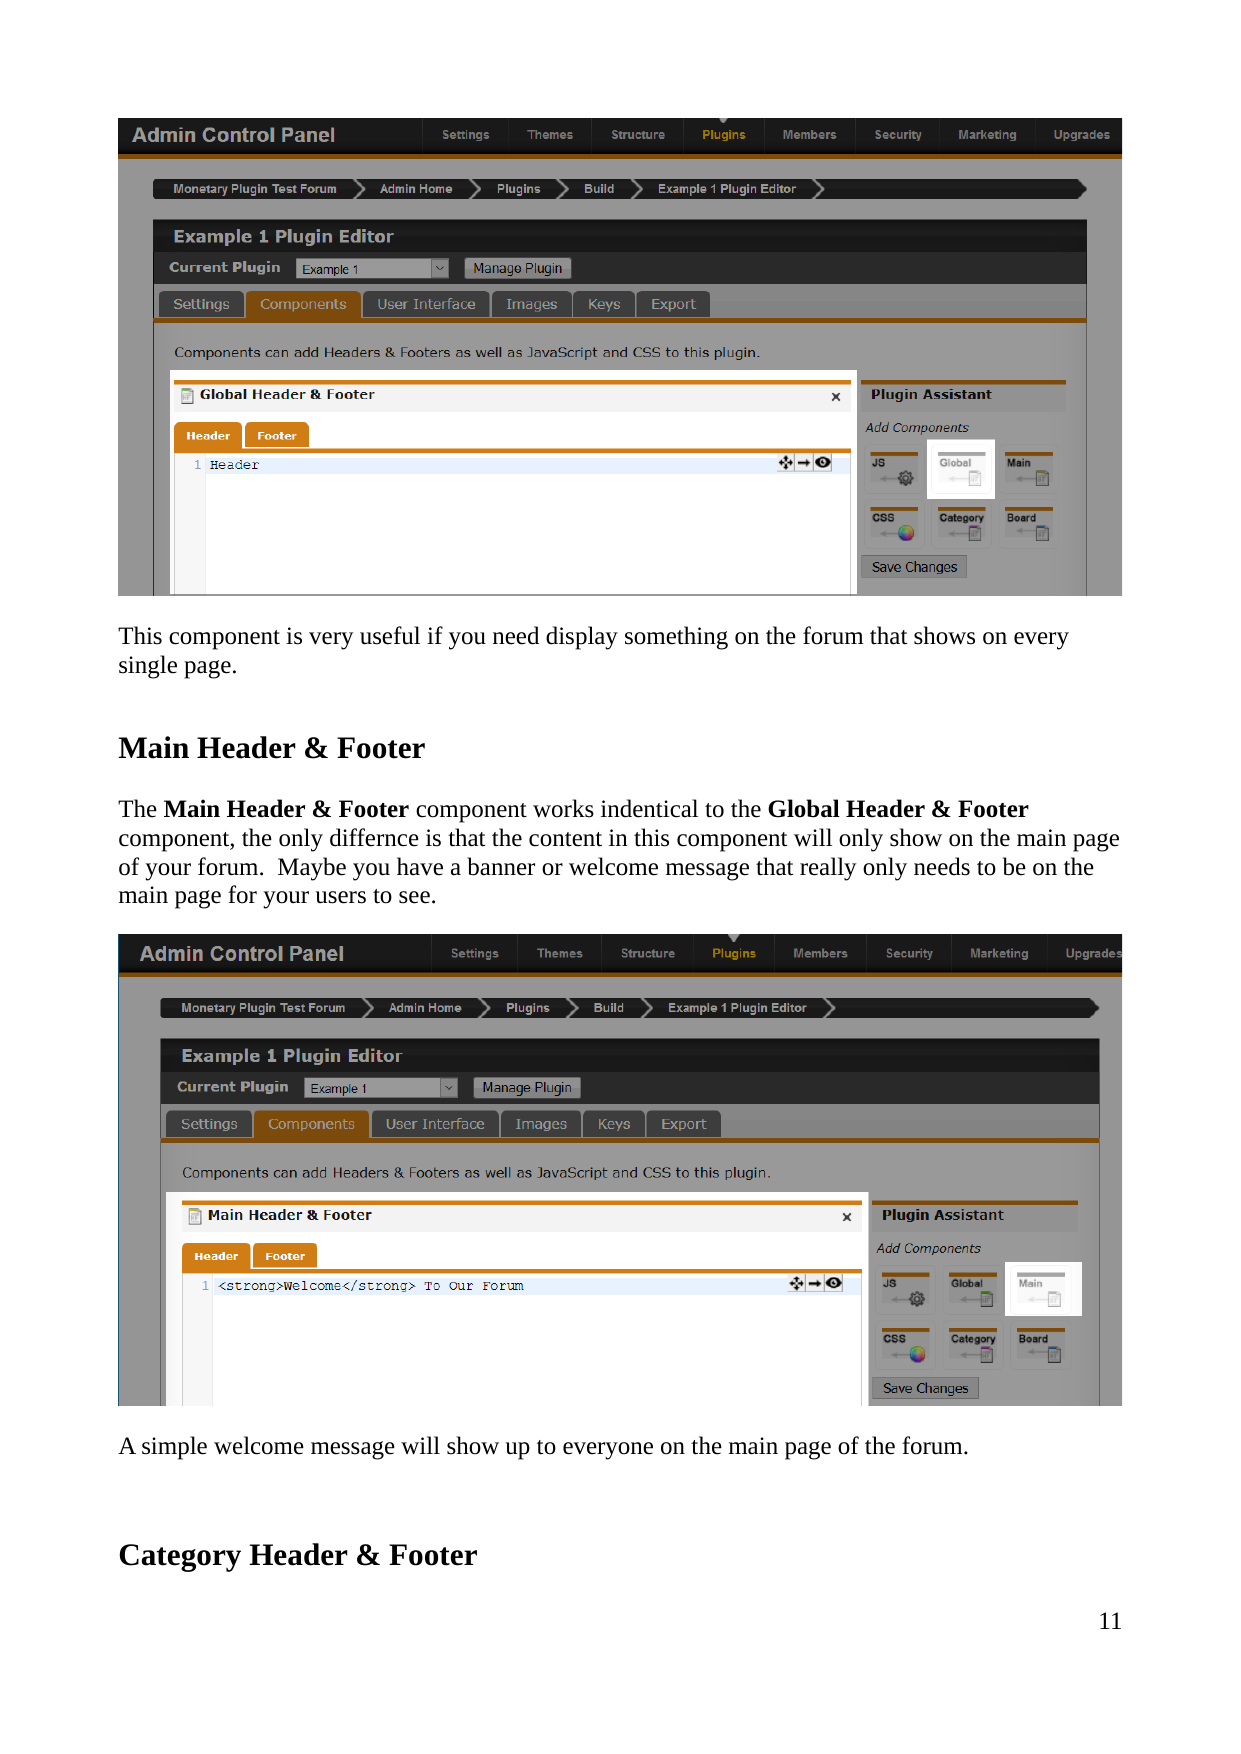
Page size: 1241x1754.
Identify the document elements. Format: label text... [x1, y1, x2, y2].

text The Main Header & Footer component works indentical to the Global Header & Footer component, the only differnce is that the content in this component will only show on the main page of your forum. Maybe you have a banner or welcome message that really only needs to be on the main page for your users to see. [118, 794, 1122, 909]
picture [118, 934, 1123, 1406]
text Main Header & Footer [118, 729, 1122, 765]
text A simple welcome message will show up to everyone on the main page of the forum. [118, 1431, 1122, 1459]
text Category Header & Footer [118, 1536, 1122, 1572]
text This component is very useful if you need display something on the forum that shows on every single page. [118, 621, 1122, 678]
picture [118, 118, 1123, 596]
